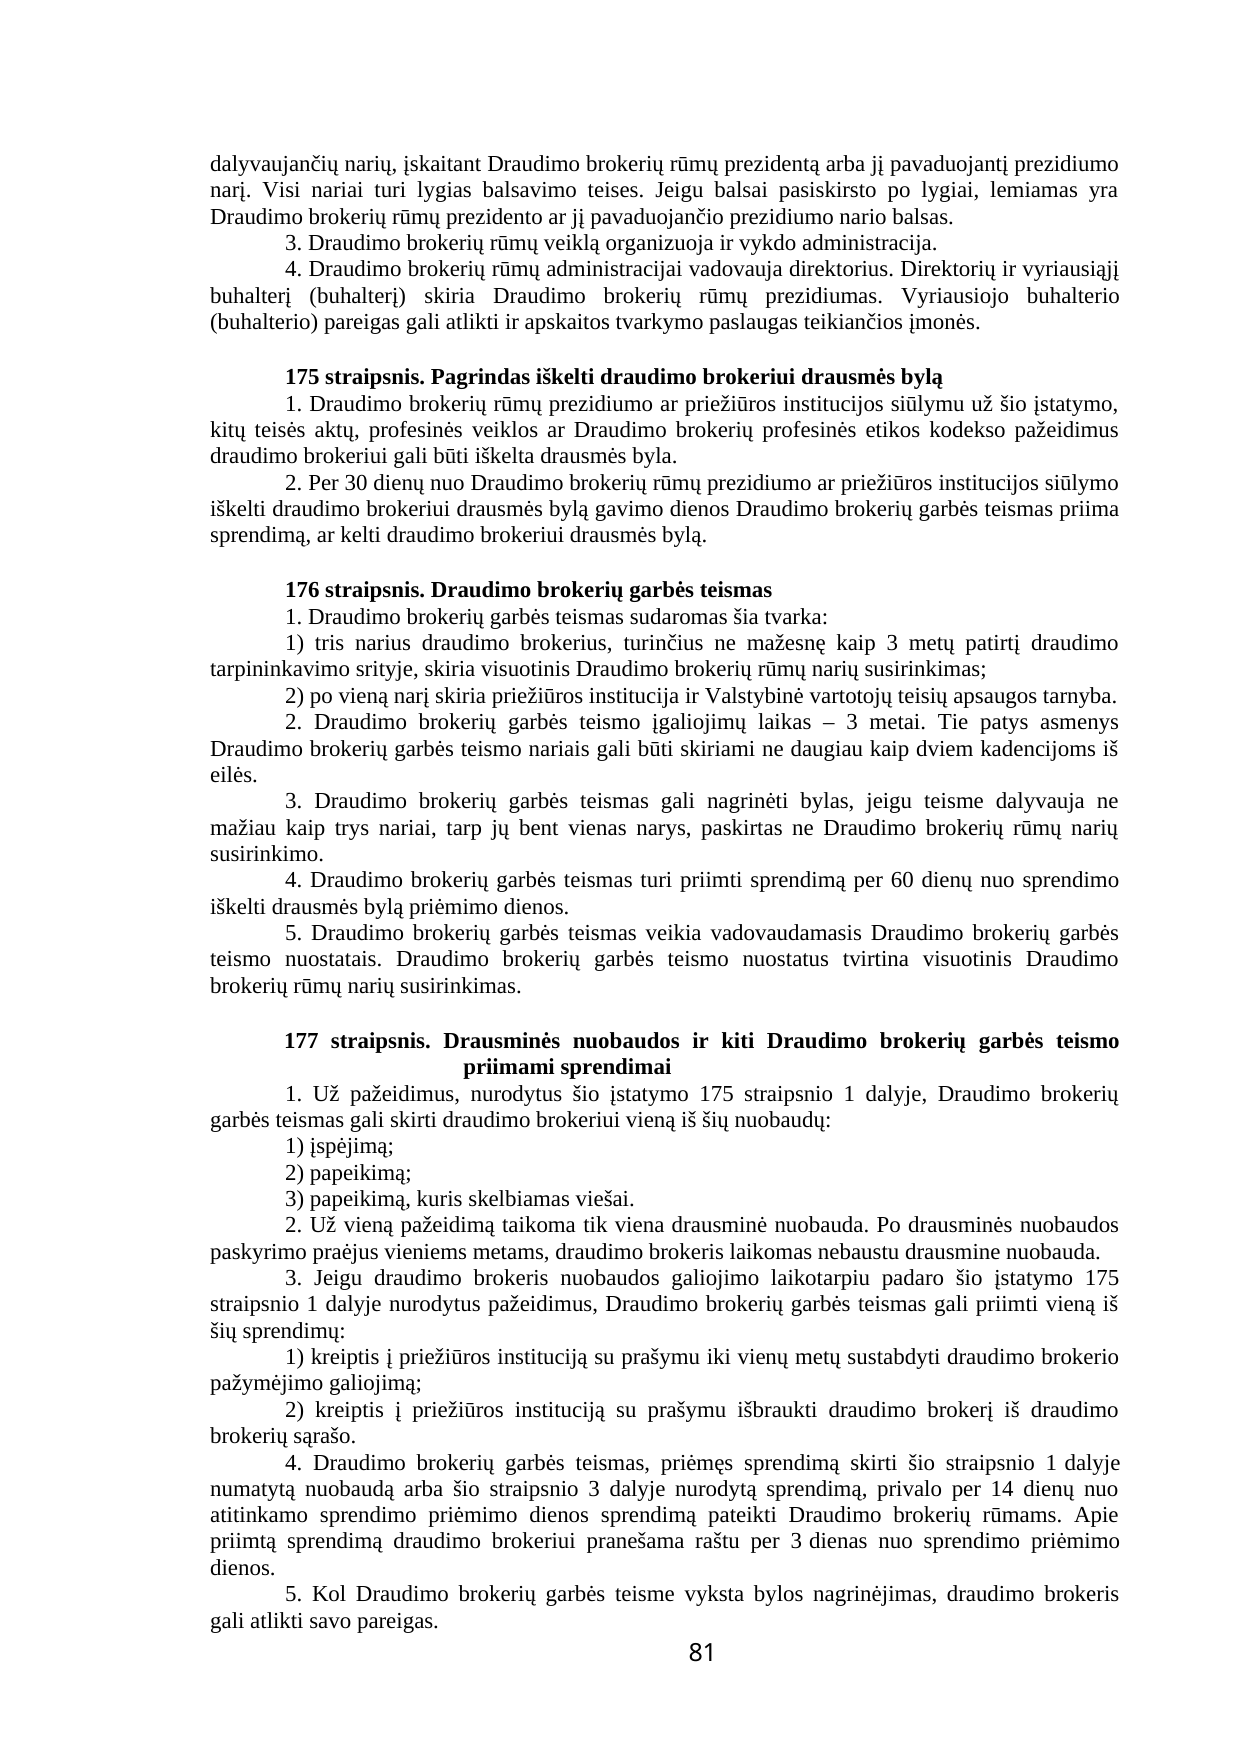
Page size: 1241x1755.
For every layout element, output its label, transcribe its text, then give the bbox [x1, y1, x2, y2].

text 1) įspėjimą; [210, 1132, 1120, 1159]
text 1) kreiptis į priežiūros instituciją su prašymu iki vienų metų sustabdyti draudimo brokerio pažymėjimo galiojimą; [210, 1343, 1120, 1396]
text 2) po vieną narį skiria priežiūros institucija ir Valstybinė vartotojų teisių apsaugos tarnyba. [210, 682, 1120, 708]
text 1. Draudimo brokerių garbės teismas sudaromas šia tvarka: [210, 603, 1120, 629]
text dalyvaujančių narių, įskaitant Draudimo brokerių rūmų prezidentą arba jį pavaduojantį prezidiumo narį. Visi nariai turi lygias balsavimo teises. Jeigu balsai pasiskirsto po lygiai, lemiamas yra Draudimo brokerių rūmų prezidento ar jį pavaduojančio prezidiumo nario balsas. [210, 150, 1120, 229]
text 2. Draudimo brokerių garbės teismo įgaliojimų laikas – 3 metai. Tie patys asmenys Draudimo brokerių garbės teismo nariais gali būti skiriami ne daugiau kaip dviem kadencijoms iš eilės. [210, 708, 1120, 787]
text 1. Už pažeidimus, nurodytus šio įstatymo 175 straipsnio 1 dalyje, Draudimo brokerių garbės teismas gali skirti draudimo brokeriui vieną iš šių nuobaudų: [210, 1079, 1120, 1132]
text 1) tris narius draudimo brokerius, turinčius ne mažesnę kaip 3 metų patirtį draudimo tarpininkavimo srityje, skiria visuotinis Draudimo brokerių rūmų narių susirinkimas; [210, 629, 1120, 682]
text 177 straipsnis. Drausminės nuobaudos ir kiti Draudimo brokerių garbės teismo priimami sprendimai [284, 1027, 1120, 1079]
text 176 straipsnis. Draudimo brokerių garbės teismas [210, 576, 1120, 603]
text 4. Draudimo brokerių garbės teismas turi priimti sprendimą per 60 dienų nuo sprendimo iškelti drausmės bylą priėmimo dienos. [210, 866, 1120, 919]
text 4. Draudimo brokerių rūmų administracijai vadovauja direktorius. Direktorių ir vyriausiąjį buhalterį (buhalterį) skiria Draudimo brokerių rūmų prezidiumas. Vyriausiojo buhalterio (buhalterio) pareigas gali atlikti ir apskaitos tvarkymo paslaugas teikiančios įmonės. [210, 255, 1120, 334]
text 1. Draudimo brokerių rūmų prezidiumo ar priežiūros institucijos siūlymu už šio įstatymo, kitų teisės aktų, profesinės veiklos ar Draudimo brokerių profesinės etikos kodekso pažeidimus draudimo brokeriui gali būti iškelta drausmės byla. [210, 389, 1120, 469]
text 2) kreiptis į priežiūros instituciją su prašymu išbraukti draudimo brokerį iš draudimo brokerių sąrašo. [210, 1396, 1120, 1448]
text 4. Draudimo brokerių garbės teismas, priėmęs sprendimą skirti šio straipsnio 1 dalyje numatytą nuobaudą arba šio straipsnio 3 dalyje nurodytą sprendimą, privalo per 14 dienų nuo atitinkamo sprendimo priėmimo dienos sprendimą pateikti Draudimo brokerių rūmams. Apie priimtą sprendimą draudimo brokeriui pranešama raštu per 3 dienas nuo sprendimo priėmimo dienos. [210, 1448, 1120, 1580]
text 3. Jeigu draudimo brokeris nuobaudos galiojimo laikotarpiu padaro šio įstatymo 175 straipsnio 1 dalyje nurodytus pažeidimus, Draudimo brokerių garbės teismas gali priimti vieną iš šių sprendimų: [210, 1264, 1120, 1343]
text 2) papeikimą; [210, 1159, 1120, 1185]
text 3. Draudimo brokerių garbės teismas gali nagrinėti bylas, jeigu teisme dalyvauja ne mažiau kaip trys nariai, tarp jų bent vienas narys, paskirtas ne Draudimo brokerių rūmų narių susirinkimo. [210, 787, 1120, 866]
text 5. Draudimo brokerių garbės teismas veikia vadovaudamasis Draudimo brokerių garbės teismo nuostatais. Draudimo brokerių garbės teismo nuostatus tvirtina visuotinis Draudimo brokerių rūmų narių susirinkimas. [210, 919, 1120, 998]
text 2. Už vieną pažeidimą taikoma tik viena drausminė nuobauda. Po drausminės nuobaudos paskyrimo praėjus vieniems metams, draudimo brokeris laikomas nebaustu drausmine nuobauda. [210, 1211, 1120, 1264]
text 3. Draudimo brokerių rūmų veiklą organizuoja ir vykdo administracija. [210, 229, 1120, 255]
text 2. Per 30 dienų nuo Draudimo brokerių rūmų prezidiumo ar priežiūros institucijos siūlymo iškelti draudimo brokeriui drausmės bylą gavimo dienos Draudimo brokerių garbės teismas priima sprendimą, ar kelti draudimo brokeriui drausmės bylą. [210, 469, 1120, 548]
text 3) papeikimą, kuris skelbiamas viešai. [210, 1185, 1120, 1211]
text 5. Kol Draudimo brokerių garbės teisme vyksta bylos nagrinėjimas, draudimo brokeris gali atlikti savo pareigas. [210, 1580, 1120, 1633]
text 175 straipsnis. Pagrindas iškelti draudimo brokeriui drausmės bylą [210, 363, 1120, 389]
